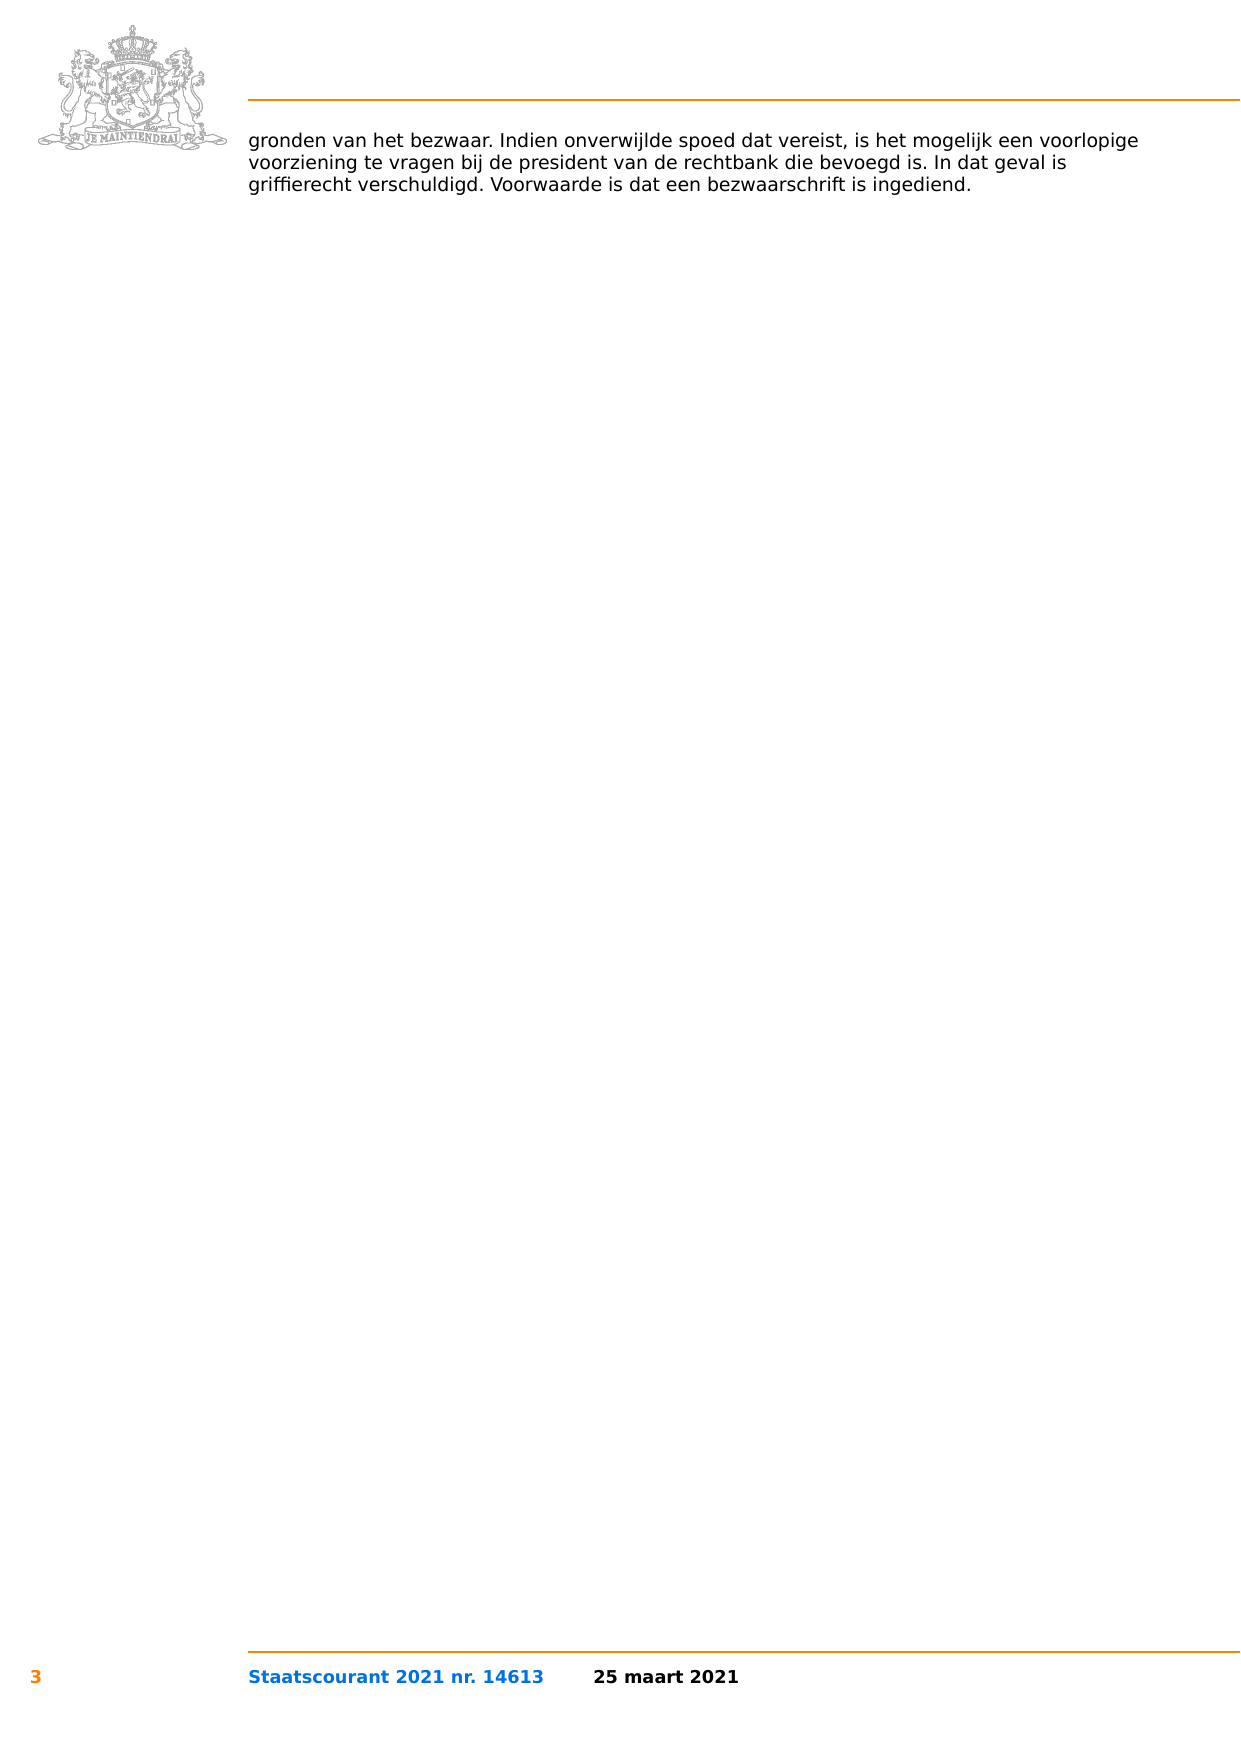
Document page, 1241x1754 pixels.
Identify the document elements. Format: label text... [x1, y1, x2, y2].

picture [38, 25, 227, 150]
text gronden van het bezwaar. Indien onverwijlde spoed dat vereist, is het mogelijk een voorlopige voorziening te vragen bij de president van de rechtbank die bevoegd is. In dat geval is griffierecht verschuldigd. Voorwaarde is dat een bezwaarschrift is ingediend. [248, 130, 1163, 196]
